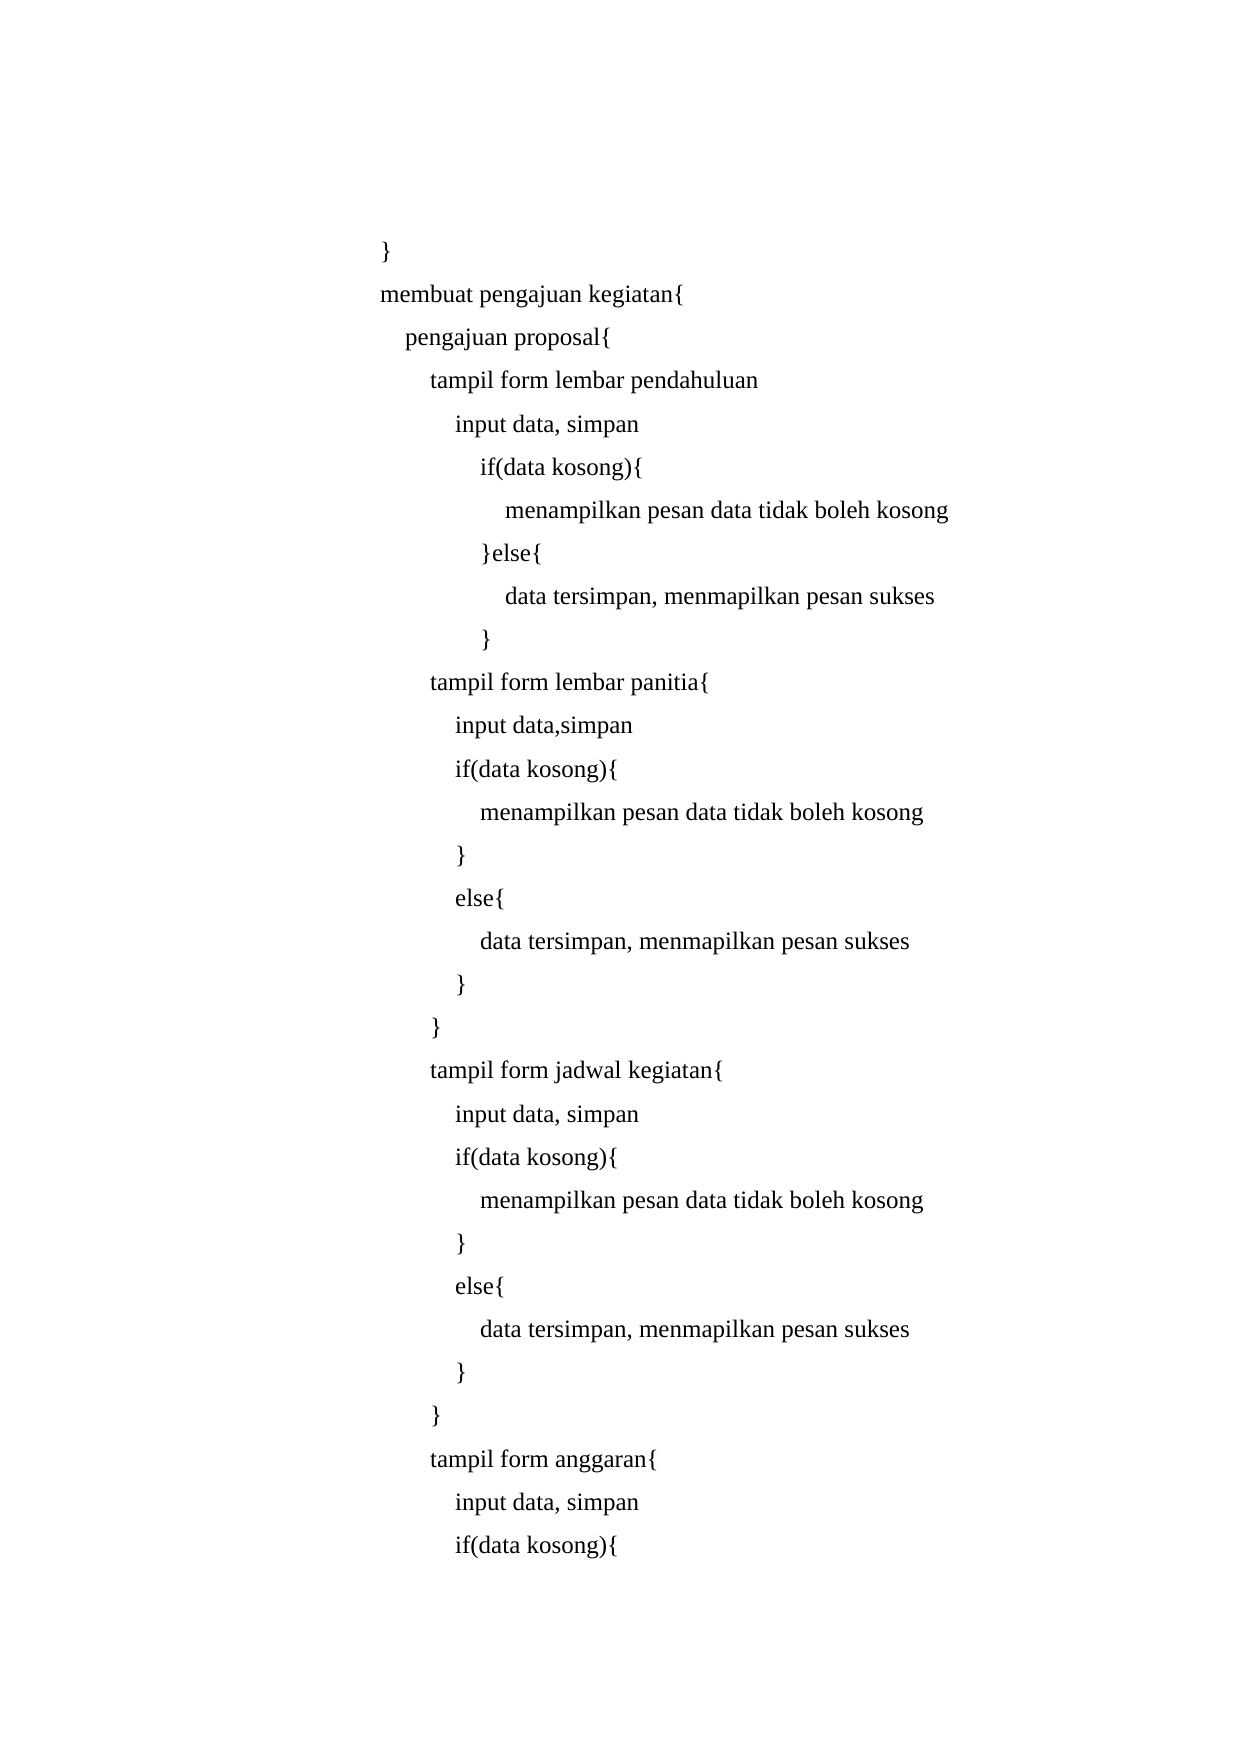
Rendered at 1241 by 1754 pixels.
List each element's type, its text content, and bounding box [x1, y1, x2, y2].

text tampil form lembar pendahuluan [330, 366, 1063, 394]
text } [330, 236, 1063, 265]
text } [330, 1401, 1063, 1429]
text }else{ [330, 538, 1063, 567]
text input data, simpan [330, 409, 1063, 437]
text } [330, 1357, 1063, 1386]
text if(data kosong){ [330, 452, 1063, 481]
text } [330, 840, 1063, 869]
text else{ [330, 1271, 1063, 1300]
text tampil form lembar panitia{ [330, 667, 1063, 696]
text tampil form jadwal kegiatan{ [330, 1056, 1063, 1084]
text if(data kosong){ [330, 1530, 1063, 1559]
text data tersimpan, menmapilkan pesan sukses [330, 926, 1063, 955]
text data tersimpan, menmapilkan pesan sukses [330, 1314, 1063, 1343]
text menampilkan pesan data tidak boleh kosong [330, 1185, 1063, 1214]
text } [330, 1012, 1063, 1041]
text menampilkan pesan data tidak boleh kosong [330, 797, 1063, 826]
text pengajuan proposal{ [330, 322, 1063, 351]
text membuat pengajuan kegiatan{ [330, 279, 1063, 308]
text if(data kosong){ [330, 754, 1063, 782]
text input data, simpan [330, 1487, 1063, 1516]
text tampil form anggaran{ [330, 1444, 1063, 1472]
text input data,simpan [330, 711, 1063, 739]
text else{ [330, 883, 1063, 912]
text input data, simpan [330, 1099, 1063, 1127]
text } [330, 1228, 1063, 1257]
text if(data kosong){ [330, 1142, 1063, 1171]
text data tersimpan, menmapilkan pesan sukses [330, 581, 1063, 610]
text } [330, 969, 1063, 998]
text } [330, 624, 1063, 653]
text menampilkan pesan data tidak boleh kosong [330, 495, 1063, 524]
